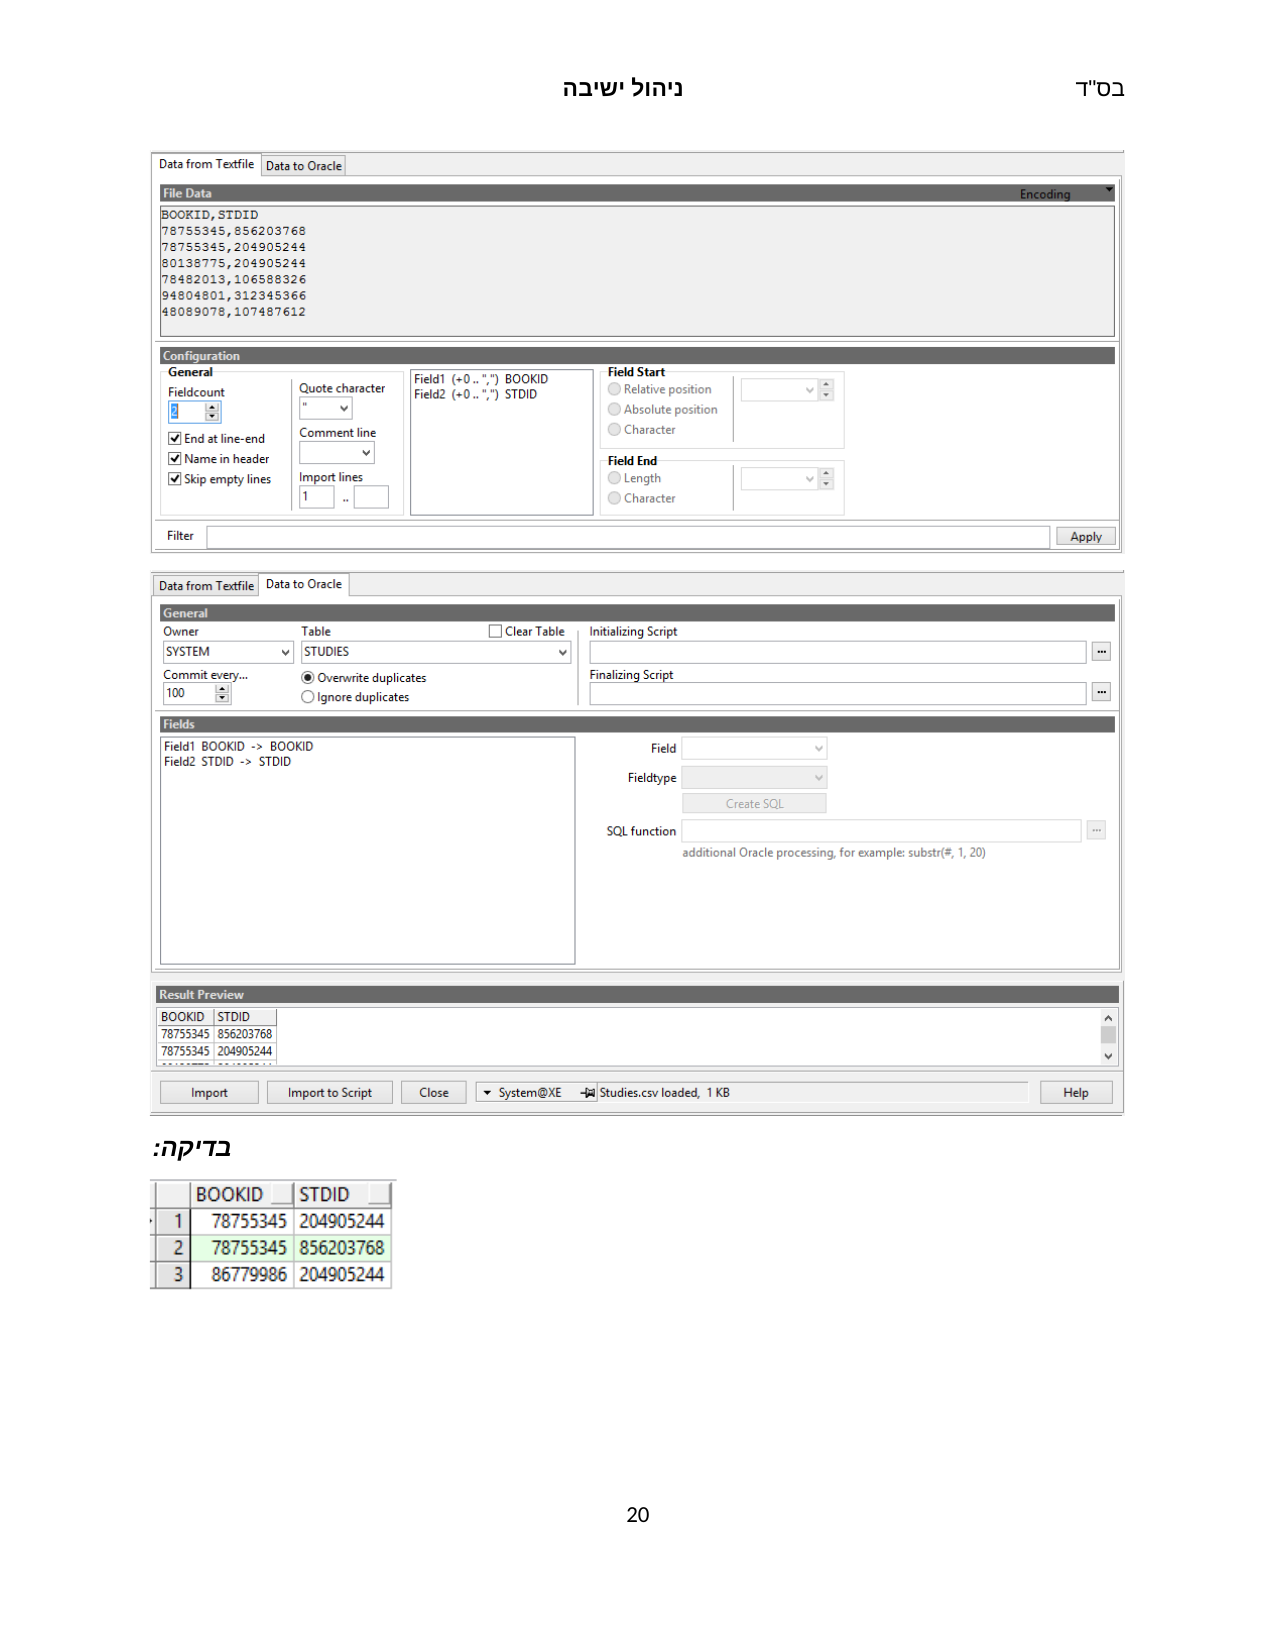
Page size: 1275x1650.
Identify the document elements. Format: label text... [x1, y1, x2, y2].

text בדיקה: [150, 1132, 1125, 1161]
